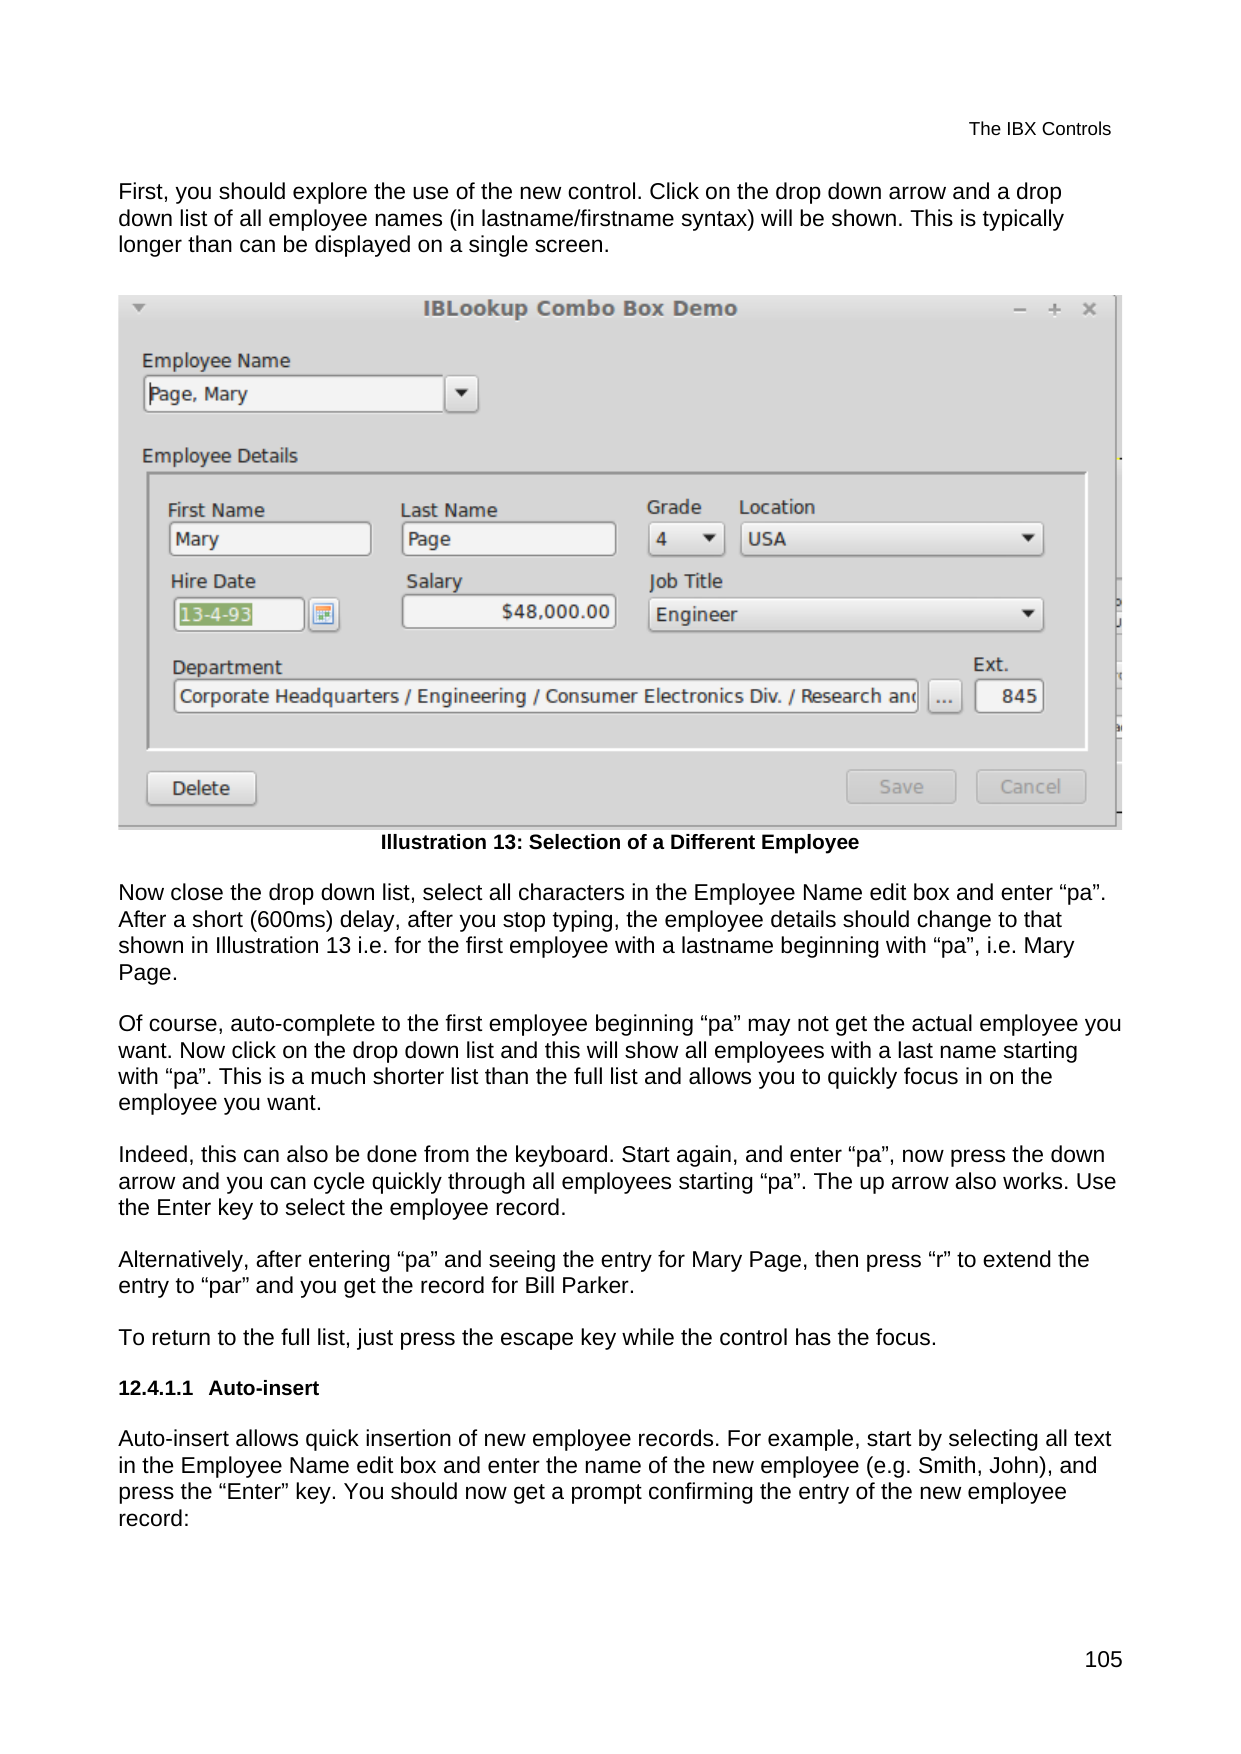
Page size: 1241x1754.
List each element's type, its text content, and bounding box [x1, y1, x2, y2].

text To return to the full list, just press the escape key while the control has the focus. [118, 1324, 1122, 1350]
text Of course, auto-complete to the first employee beginning “pa” may not get the actual employee you want. Now click on the drop down list and this will show all employees with a last name starting with “pa”. This is a much shorter list than the full list and allows you to quickly focus in on the employee you want. [118, 1010, 1122, 1116]
text First, you should explore the use of the new control. Click on the drop down arrow and a drop down list of all employee names (in lastname/firstname syntax) will be shown. This is typically longer than can be displayed on a single screen. [118, 178, 1122, 257]
subtitle Auto-insert [118, 1376, 1122, 1400]
text Illustration 13: Selection of a Different Employee [118, 830, 1122, 853]
text Auto-insert allows quick insertion of new employee records. For example, start by selecting all text in the Employee Name edit box and enter the name of the new employee (e.g. Smith, John), and press the “Enter” key. You should now get a prompt confirming the entry of the new employee record: [118, 1425, 1122, 1531]
text Indeed, this can also be done from the keyboard. Start again, and enter “pa”, now press the down arrow and you can cycle quickly through all employees starting “pa”. The up arrow also works. Use the Enter key to select the employee record. [118, 1141, 1122, 1220]
text Now close the drop down list, select all characters in the Employee Name edit box and enter “pa”. After a short (600ms) delay, after you stop typing, the employee details should change to that shown in Illustration 13 i.e. for the first employee with a lastname beginning with “pa”, i.e. Mary Page. [118, 853, 1122, 985]
text Alternatively, after entering “pa” and seeing the entry for Mary Page, then press “r” to extend the entry to “par” and you get the record for Bill Parker. [118, 1246, 1122, 1298]
picture [118, 295, 1123, 830]
text [118, 283, 1122, 295]
